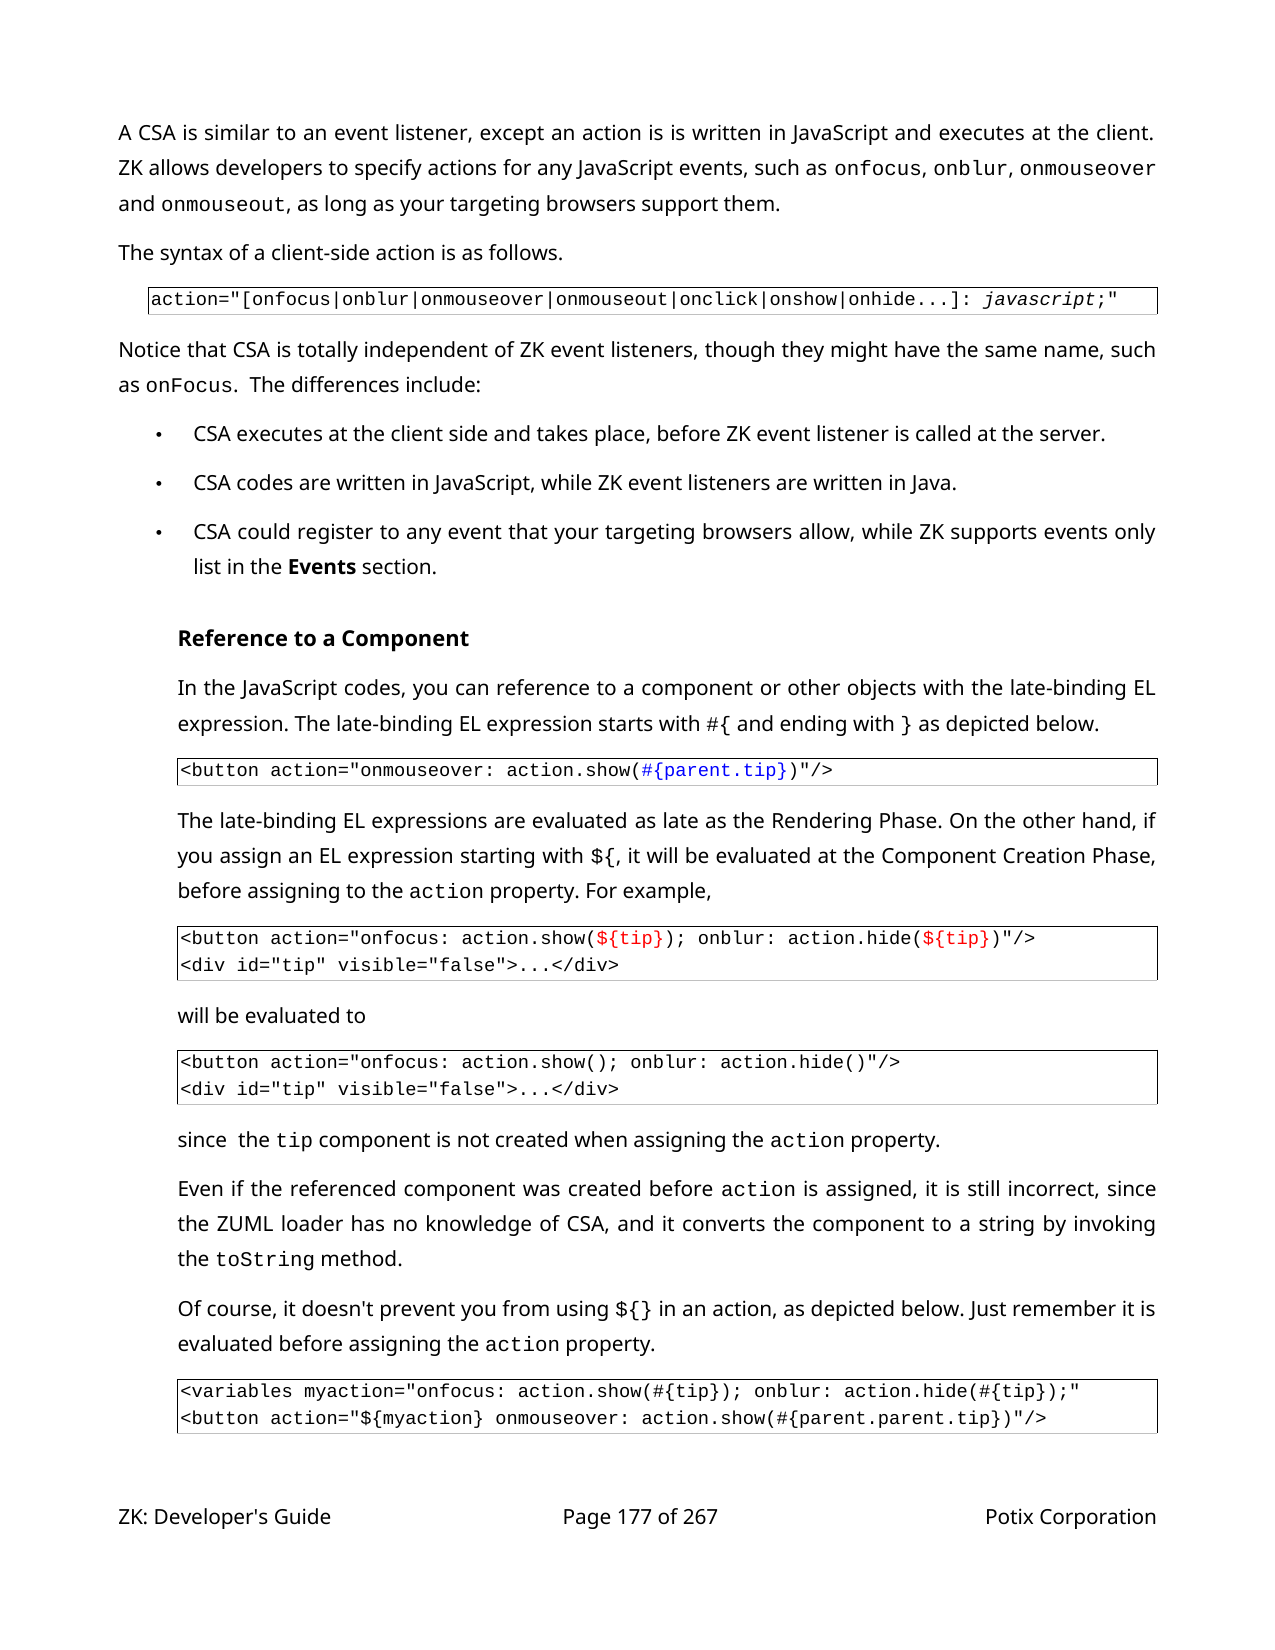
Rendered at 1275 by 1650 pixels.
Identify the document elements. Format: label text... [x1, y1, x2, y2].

subtitle Reference to a Component [177, 623, 1157, 653]
text Of course, it doesn't prevent you from using ${} in an action, as depicted below. Just remember it is evaluated before assigning the action property. [177, 1294, 1157, 1358]
text Notice that CSA is totally independent of ZK event listeners, though they might have the same name, such as onFocus. The differences include: [118, 335, 1157, 398]
text since the tip component is not created when assigning the action property. [177, 1125, 1157, 1153]
text Even if the referenced component was created before action is assigned, it is still incorrect, since the ZUML loader has no knowledge of CSA, and it converts the component to a string by invoking the toString method. [177, 1174, 1157, 1273]
text In the JavaScript codes, you can reference to a component or other objects with the late-binding EL expression. The late-binding EL expression starts with #{ and ending with } as depicted below. [177, 673, 1157, 737]
text <button action="onmouseover: action.show(#{parent.tip})"/> [178, 759, 1157, 785]
text The late-binding EL expressions are evaluated as late as the Rendering Phase. On the other hand, if you assign an EL expression starting with ${, it will be evaluated at the Component Creation Phase, before assigning to the action property. For example, [177, 806, 1157, 905]
text <variables myaction="onfocus: action.show(#{tip}); onblur: action.hide(#{tip});" [178, 1380, 1157, 1403]
text A CSA is similar to an event listener, except an action is is written in JavaScript and executes at the client. ZK allows developers to specify actions for any JavaScript events, such as onfocus, onblur, onmouseover and onmouseout, as long as your targeting browsers support them. [118, 118, 1157, 217]
text <div id="tip" visible="false">...</div> [178, 953, 1157, 980]
text <button action="onfocus: action.show(); onblur: action.hide()"/> [178, 1051, 1157, 1074]
list CSA executes at the client side and takes place, before ZK event listener is called at the server. [156, 419, 1157, 447]
text <button action="${myaction} onmouseover: action.show(#{parent.parent.tip})"/> [178, 1406, 1157, 1433]
text <button action="onfocus: action.show(${tip}); onblur: action.hide(${tip})"/> [178, 927, 1157, 950]
text will be evaluated to [177, 1001, 1157, 1029]
text action="[onfocus|onblur|onmouseover|onmouseout|onclick|onshow|onhide...]: javascript;" [149, 288, 1157, 314]
list CSA could register to any event that your targeting browsers allow, while ZK supports events only list in the Events section. [156, 517, 1157, 580]
text The syntax of a client-side action is as follows. [118, 238, 1157, 266]
list CSA codes are written in JavaScript, while ZK event listeners are written in Java. [156, 468, 1157, 496]
text <div id="tip" visible="false">...</div> [178, 1077, 1157, 1104]
